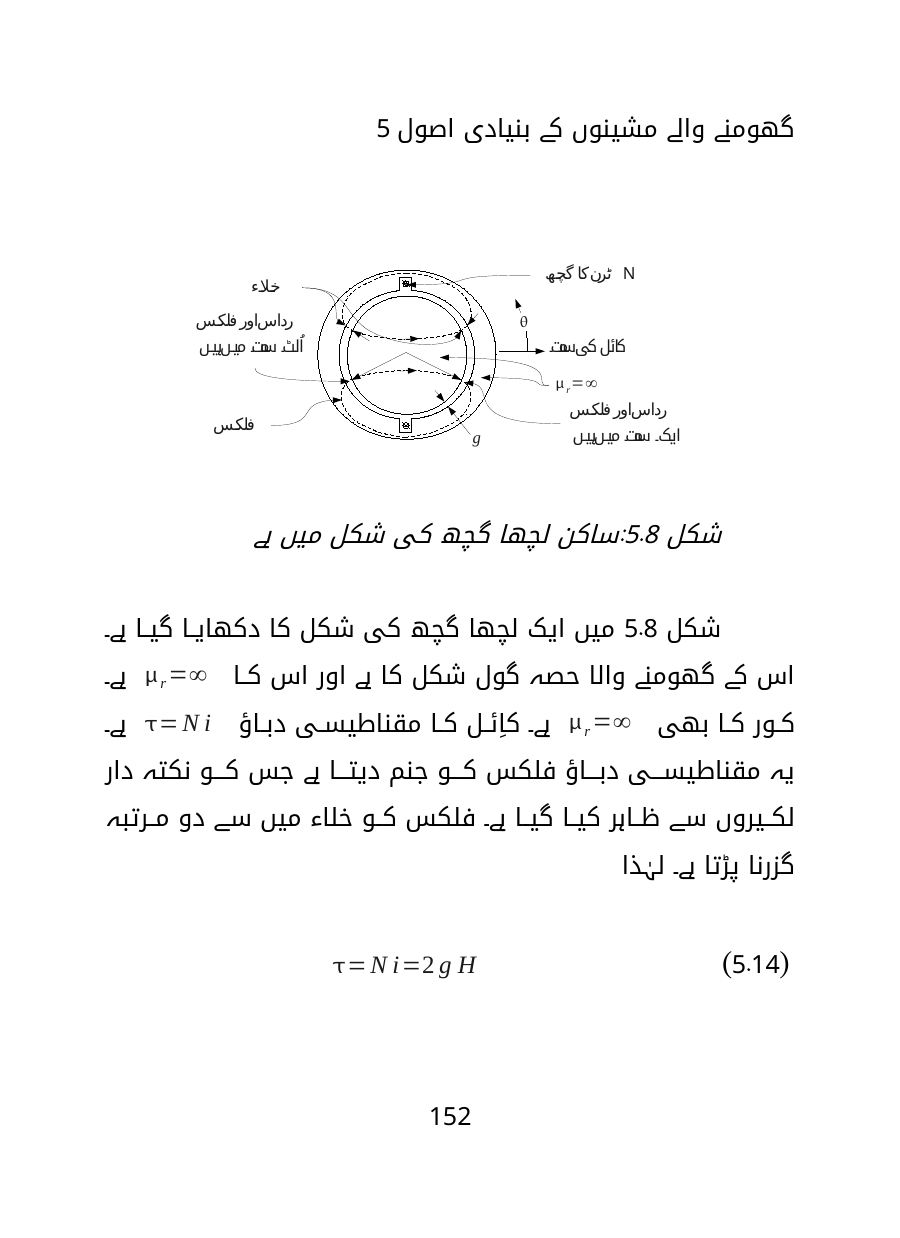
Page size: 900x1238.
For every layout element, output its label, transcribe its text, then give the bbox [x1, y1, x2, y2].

text شکل 5.8 میں ایک لچھا گچھ کی شکل کا دکھایا گیا ہے۔اس کے گھومنے والا حصہ گول شکل کا ہے اور اس کا ہے۔کور کا بھی ہے۔ کاِئل کا مقناطیسی دباؤ ہے۔ یہ مقناطیسی دباؤ فلکس کو جنم دیتا ہے جس کو نکتہ دار لکیروں سے ظاہر کیا گیا ہے۔ فلکس کو خلاء میں سے دو مرتبہ گزرنا پڑتا ہے۔ لہٰذا [105, 605, 795, 889]
table_header [105, 936, 696, 1007]
text شکل 5.8:ساکن لچھا گچھ کی شکل میں ہے [179, 195, 721, 559]
table_header (5.14) [696, 936, 795, 1007]
